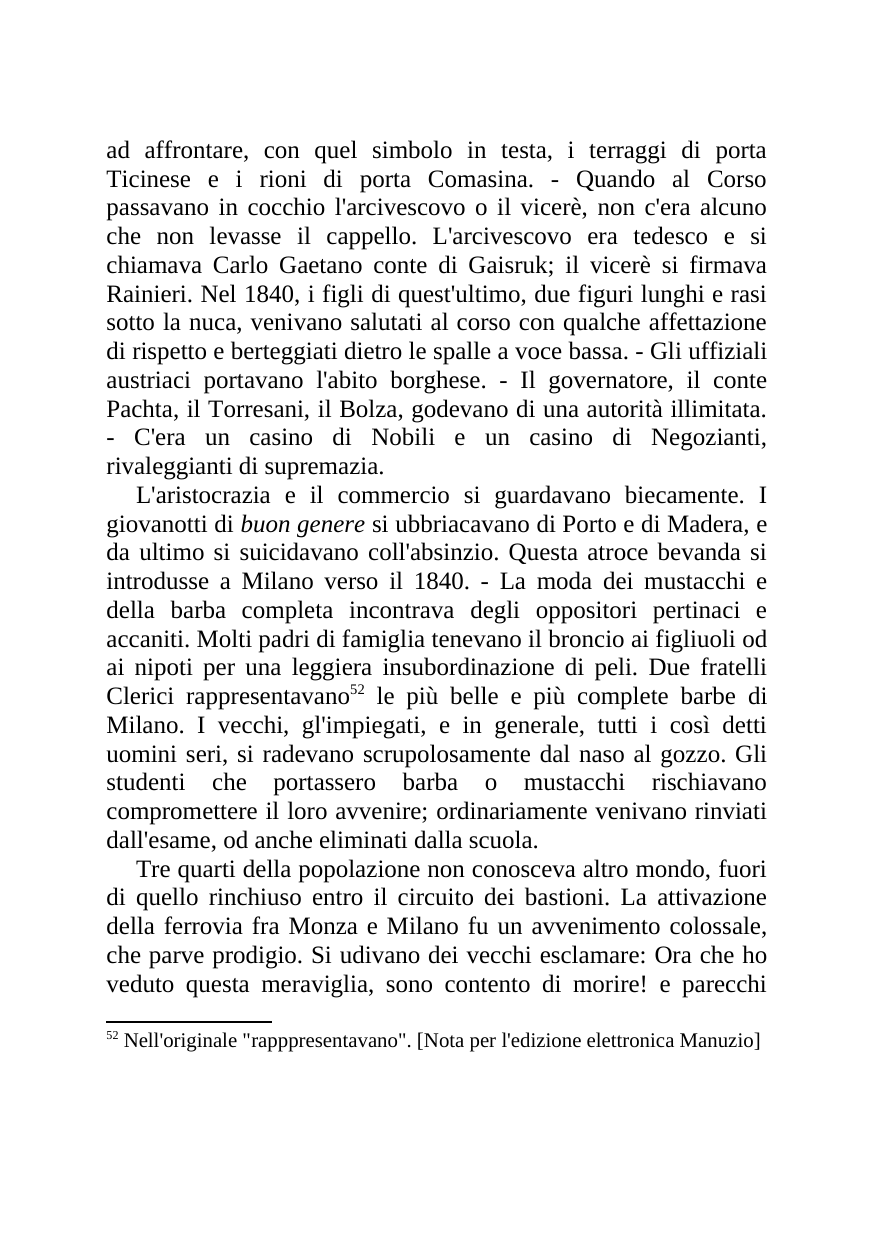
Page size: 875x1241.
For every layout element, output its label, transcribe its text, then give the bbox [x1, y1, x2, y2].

text Nell'originale "rapppresentavano". [Nota per l'edizione elettronica Manuzio] [106, 1028, 768, 1052]
text ad affrontare, con quel simbolo in testa, i terraggi di porta Ticinese e i rioni di porta Comasina. - Quando al Corso passavano in cocchio l'arcivescovo o il vicerè, non c'era alcuno che non levasse il cappello. L'arcivescovo era tedesco e si chiamava Carlo Gaetano conte di Gaisruk; il vicerè si firmava Rainieri. Nel 1840, i figli di quest'ultimo, due figuri lunghi e rasi sotto la nuca, venivano salutati al corso con qualche affettazione di rispetto e berteggiati dietro le spalle a voce bassa. - Gli uffiziali austriaci portavano l'abito borghese. - Il governatore, il conte Pachta, il Torresani, il Bolza, godevano di una autorità illimitata. - C'era un casino di Nobili e un casino di Negozianti, rivaleggianti di supremazia. [106, 135, 768, 480]
text L'aristocrazia e il commercio si guardavano biecamente. I giovanotti di buon genere si ubbriacavano di Porto e di Madera, e da ultimo si suicidavano coll'absinzio. Questa atroce bevanda si introdusse a Milano verso il 1840. - La moda dei mustacchi e della barba completa incontrava degli oppositori pertinaci e accaniti. Molti padri di famiglia tenevano il broncio ai figliuoli od ai nipoti per una leggiera insubordinazione di peli. Due fratelli Clerici rappresentavano le più belle e più complete barbe di Milano. I vecchi, gl'impiegati, e in generale, tutti i così detti uomini seri, si radevano scrupolosamente dal naso al gozzo. Gli studenti che portassero barba o mustacchi rischiavano compromettere il loro avvenire; ordinariamente venivano rinviati dall'esame, od anche eliminati dalla scuola. [106, 480, 768, 854]
text Tre quarti della popolazione non conosceva altro mondo, fuori di quello rinchiuso entro il circuito dei bastioni. La attivazione della ferrovia fra Monza e Milano fu un avvenimento colossale, che parve prodigio. Si udivano dei vecchi esclamare: Ora che ho veduto questa meraviglia, sono contento di morire! e parecchi [106, 854, 768, 997]
